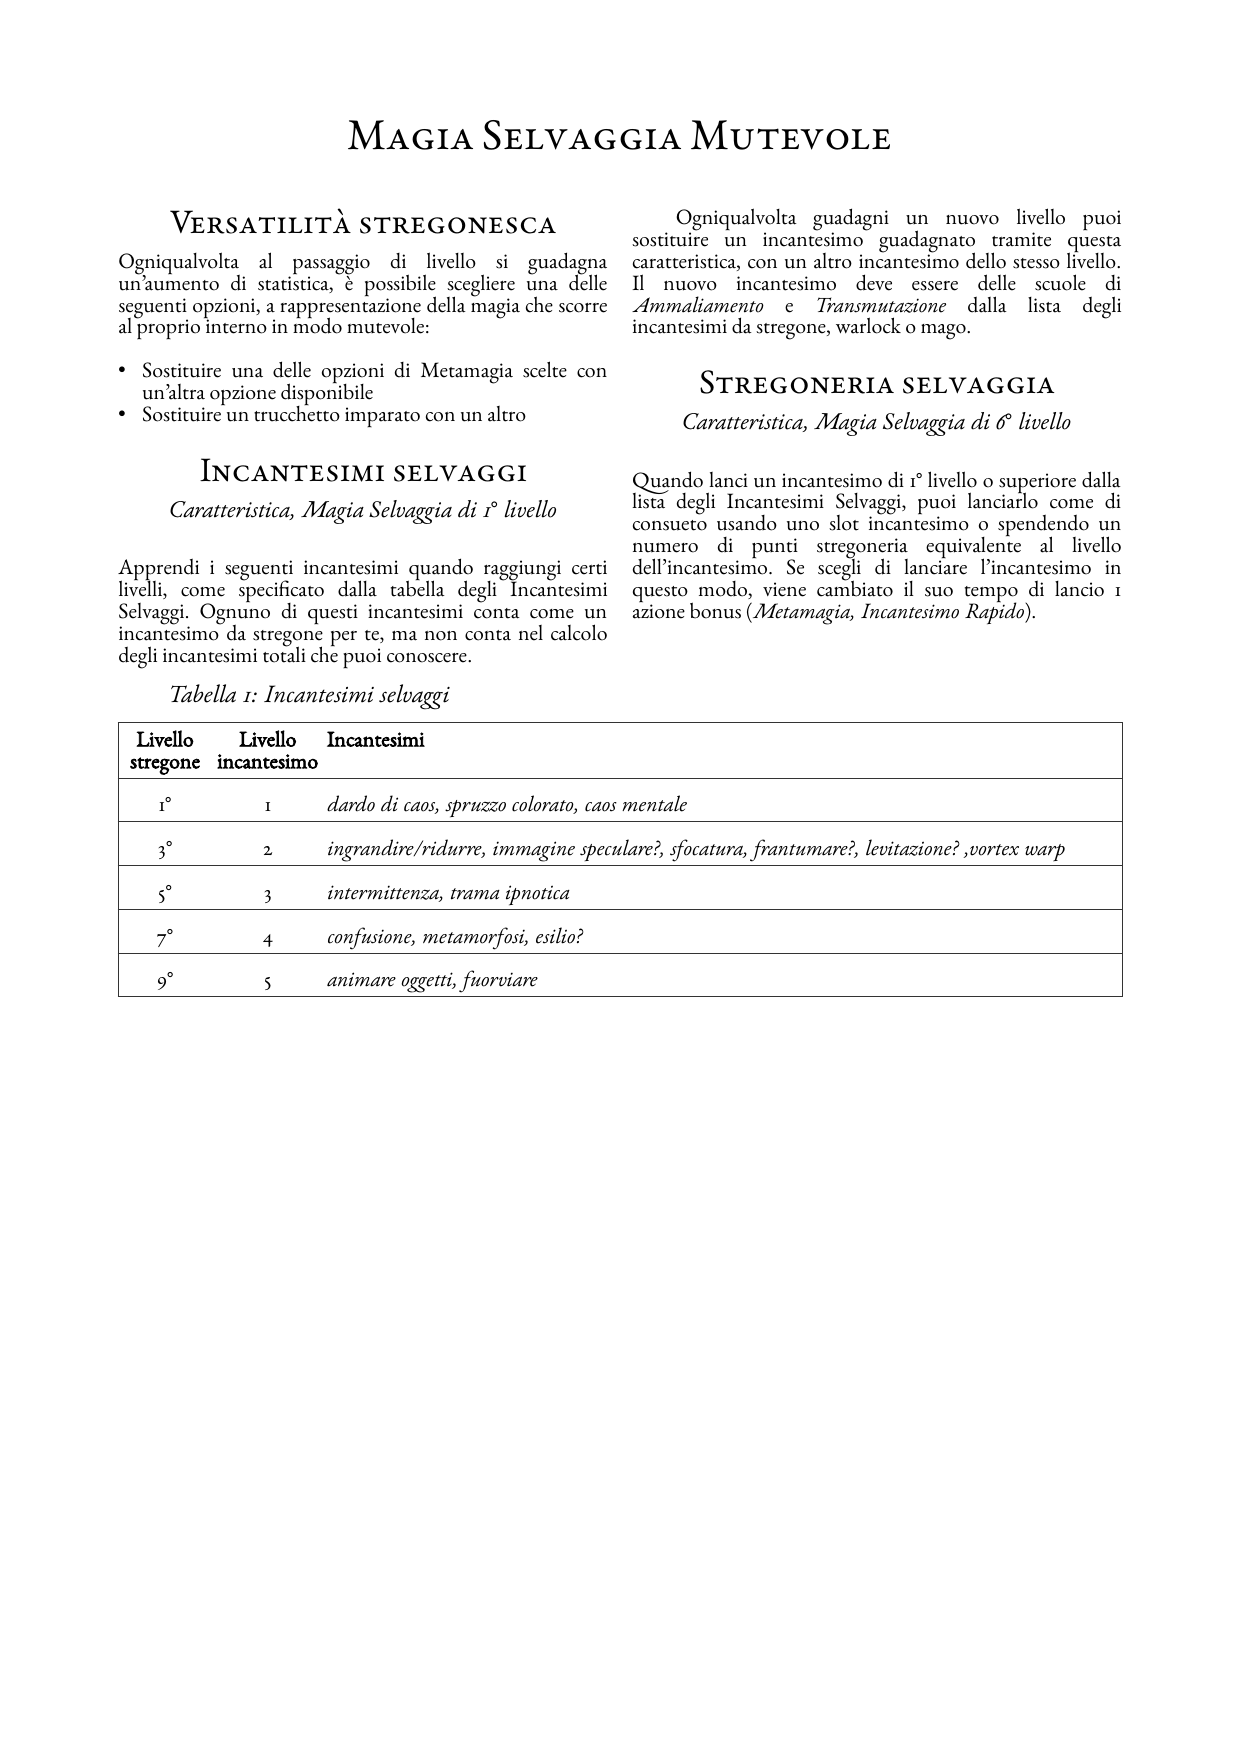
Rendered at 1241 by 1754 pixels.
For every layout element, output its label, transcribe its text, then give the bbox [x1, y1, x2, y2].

table_cell ingrandire/ridurre, immagine speculare?, sfocatura, frantumare?, levitazione? ,vortex warp [324, 822, 1122, 865]
subtitle Versatilità stregonesca [118, 209, 608, 243]
table_cell 3 [211, 866, 324, 909]
table_cell 4 [211, 910, 324, 952]
list Sostituire un trucchetto imparato con un altro [118, 406, 608, 428]
table_cell 9° [119, 954, 211, 996]
table_cell 1° [119, 779, 211, 821]
text Tabella 1: Incantesimi selvaggi [118, 681, 1122, 710]
table_cell intermittenza, trama ipnotica [324, 866, 1122, 909]
table_cell dardo di caos, spruzzo colorato, caos mentale [324, 779, 1122, 821]
subtitle Incantesimi selvaggi [118, 457, 608, 491]
table_header Incantesimi [324, 723, 1122, 777]
subtitle Stregoneria selvaggia [632, 370, 1122, 404]
table_cell 5 [211, 954, 324, 996]
table_cell confusione, metamorfosi, esilio? [324, 910, 1122, 952]
subtitle Caratteristica, Magia Selvaggia di 6° livello [632, 413, 1122, 437]
table_cell 2 [211, 822, 324, 865]
title Magia Selvaggia Mutevole [118, 118, 1122, 162]
table_header Livello incantesimo [211, 723, 324, 777]
table_cell 3° [119, 822, 211, 865]
subtitle Caratteristica, Magia Selvaggia di 1° livello [118, 500, 608, 524]
subtitle [123, 1161, 1118, 1573]
table_header Livello stregone [119, 723, 211, 777]
table_cell 1 [211, 779, 324, 821]
table_cell 7° [119, 910, 211, 952]
text Apprendi i seguenti incantesimi quando raggiungi certi livelli, come specificato dalla tabella degli Incantesimi Selvaggi. Ognuno di questi incantesimi conta come un incantesimo da stregone per te, ma non conta nel calcolo degli incantesimi totali che puoi conoscere. [118, 542, 608, 668]
text Ogniqualvolta guadagni un nuovo livello puoi sostituire un incantesimo guadagnato tramite questa caratteristica, con un altro incantesimo dello stesso livello. Il nuovo incantesimo deve essere delle scuole di Ammaliamento e Transmutazione dalla lista degli incantesimi da stregone, warlock o mago. [632, 209, 1122, 340]
list Sostituire una delle opzioni di Metamagia scelte con un’altra opzione disponibile [118, 349, 608, 406]
table_cell 5° [119, 866, 211, 909]
table_cell animare oggetti, fuorviare [324, 954, 1122, 996]
text Quando lanci un incantesimo di 1° livello o superiore dalla lista degli Incantesimi Selvaggi, puoi lanciarlo come di consueto usando uno slot incantesimo o spendendo un numero di punti stregoneria equivalente al livello dell’incantesimo. Se scegli di lanciare l’incantesimo in questo modo, viene cambiato il suo tempo di lancio 1 azione bonus (Metamagia, Incantesimo Rapido). [632, 454, 1122, 625]
text Ogniqualvolta al passaggio di livello si guadagna un’aumento di statistica, è possibile scegliere una delle seguenti opzioni, a rappresentazione della magia che scorre al proprio interno in modo mutevole: [118, 252, 608, 340]
